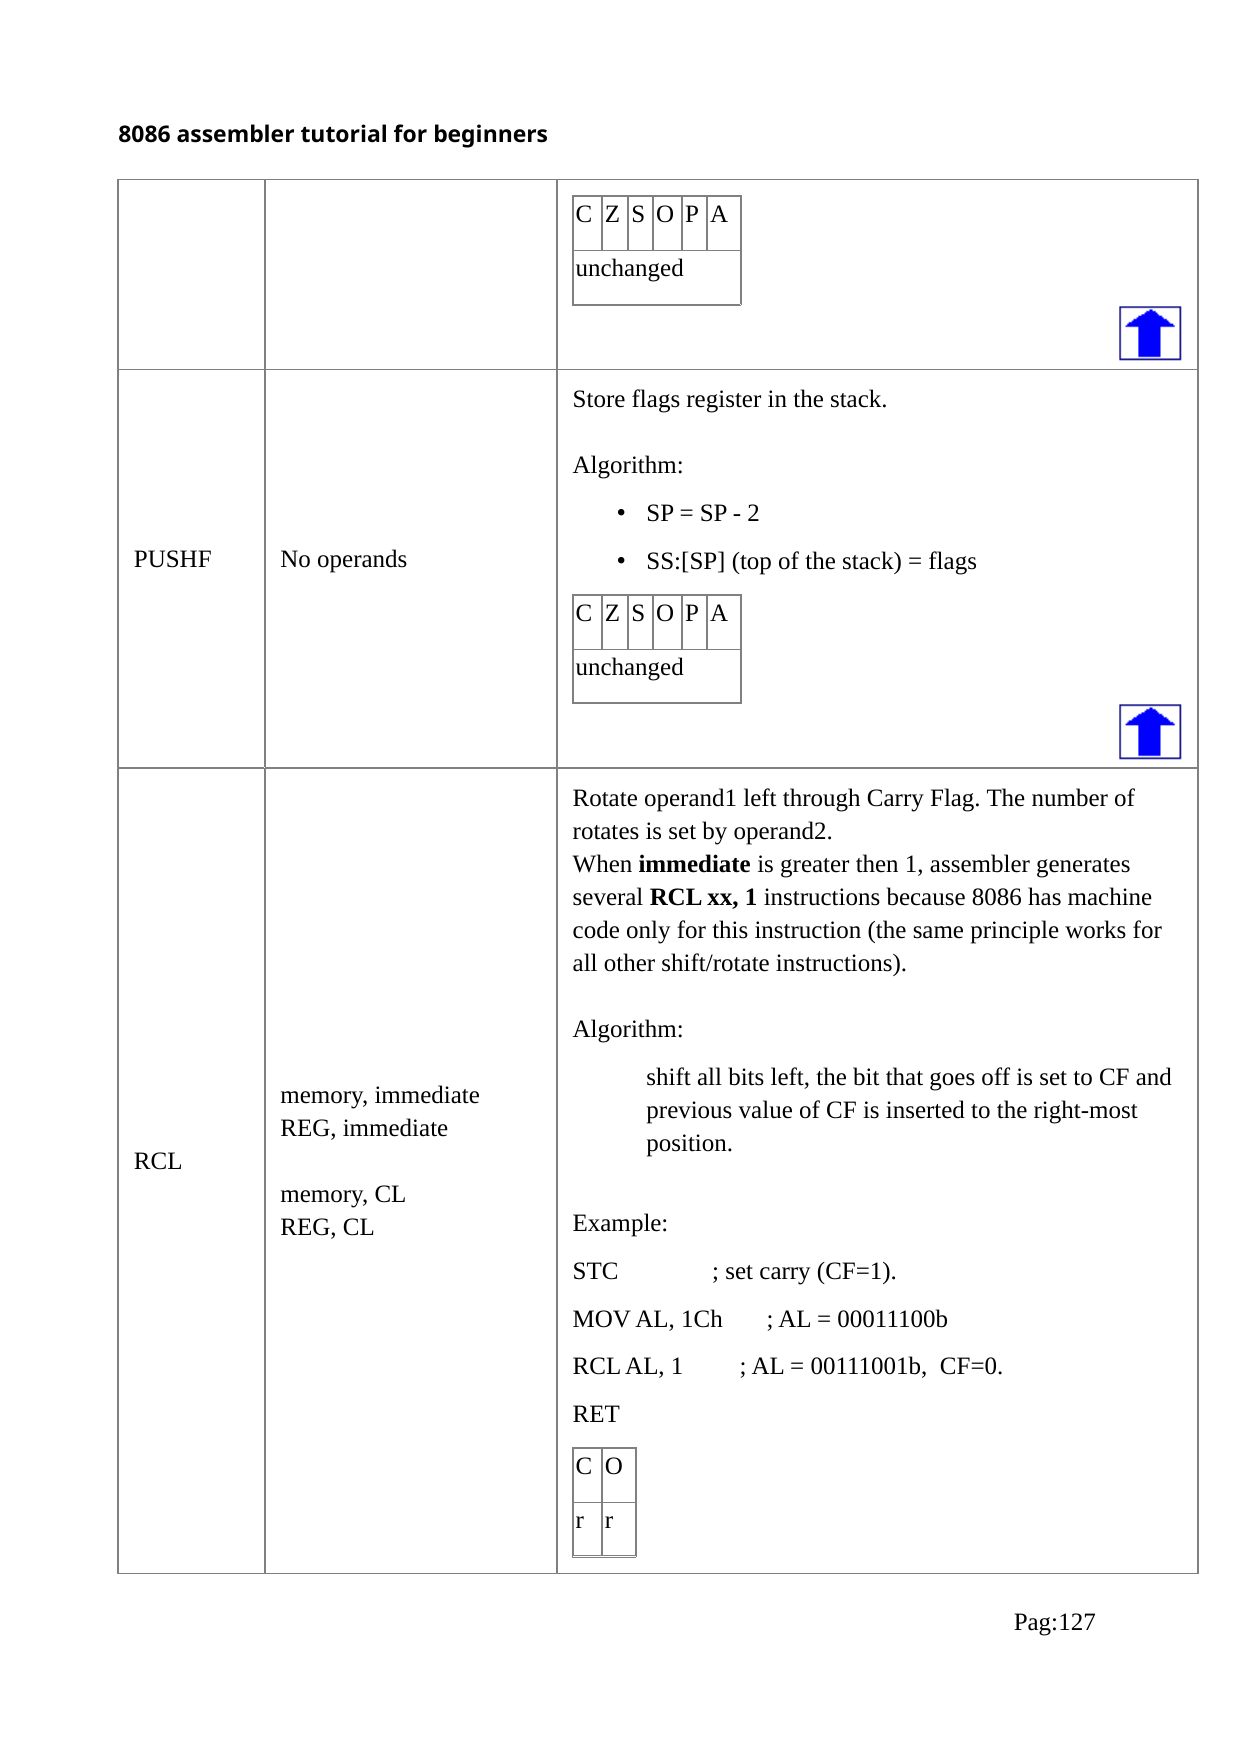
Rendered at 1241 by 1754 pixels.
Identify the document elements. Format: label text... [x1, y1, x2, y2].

table_header S [629, 197, 652, 250]
table_header C [574, 596, 601, 648]
table_cell PUSHF [119, 370, 264, 767]
table_cell memory, immediate REG, immediate memory, CL REG, CL [266, 769, 556, 1573]
table_header O [654, 197, 681, 250]
table_cell Rotate operand1 left through Carry Flag. The number of rotates is set by operand2. When immediate is greater then 1, assembler generates several RCL xx, 1 instructions because 8086 has machine code only for this instruction (the same principle works for all other shift/rotate instructions). Algorithm: shift all bits left, the bit that goes off is set to CF and previous value of CF is inserted to the right-most position. Example: STC ; set carry (CF=1). MOV AL, 1Ch ; AL = 00011100b RCL AL, 1 ; AL = 00111001b, CF=0. RET [558, 769, 1197, 1573]
table_cell RCL [119, 769, 264, 1573]
table_header O [603, 1449, 635, 1502]
picture [1118, 305, 1183, 362]
table_cell unchanged [574, 251, 740, 304]
table_cell r [574, 1503, 601, 1555]
table_header O [654, 596, 681, 648]
table_cell unchanged [574, 650, 740, 702]
table_header C [574, 197, 601, 250]
table_cell [119, 180, 264, 368]
table_cell [266, 180, 556, 368]
table_cell Store flags register in the stack. Algorithm: SP = SP - 2 SS:[SP] (top of the stack) = flags [558, 370, 1197, 767]
table_cell [558, 180, 1197, 368]
picture [1118, 703, 1183, 761]
table_header S [629, 596, 652, 648]
table_header C [574, 1449, 601, 1502]
table_header P [683, 596, 706, 648]
table_header Z [603, 197, 627, 250]
table_cell No operands [266, 370, 556, 767]
table_header Z [603, 596, 627, 648]
table_header P [683, 197, 706, 250]
table_header A [708, 197, 740, 250]
table_header A [708, 596, 740, 648]
table_cell r [603, 1503, 635, 1555]
